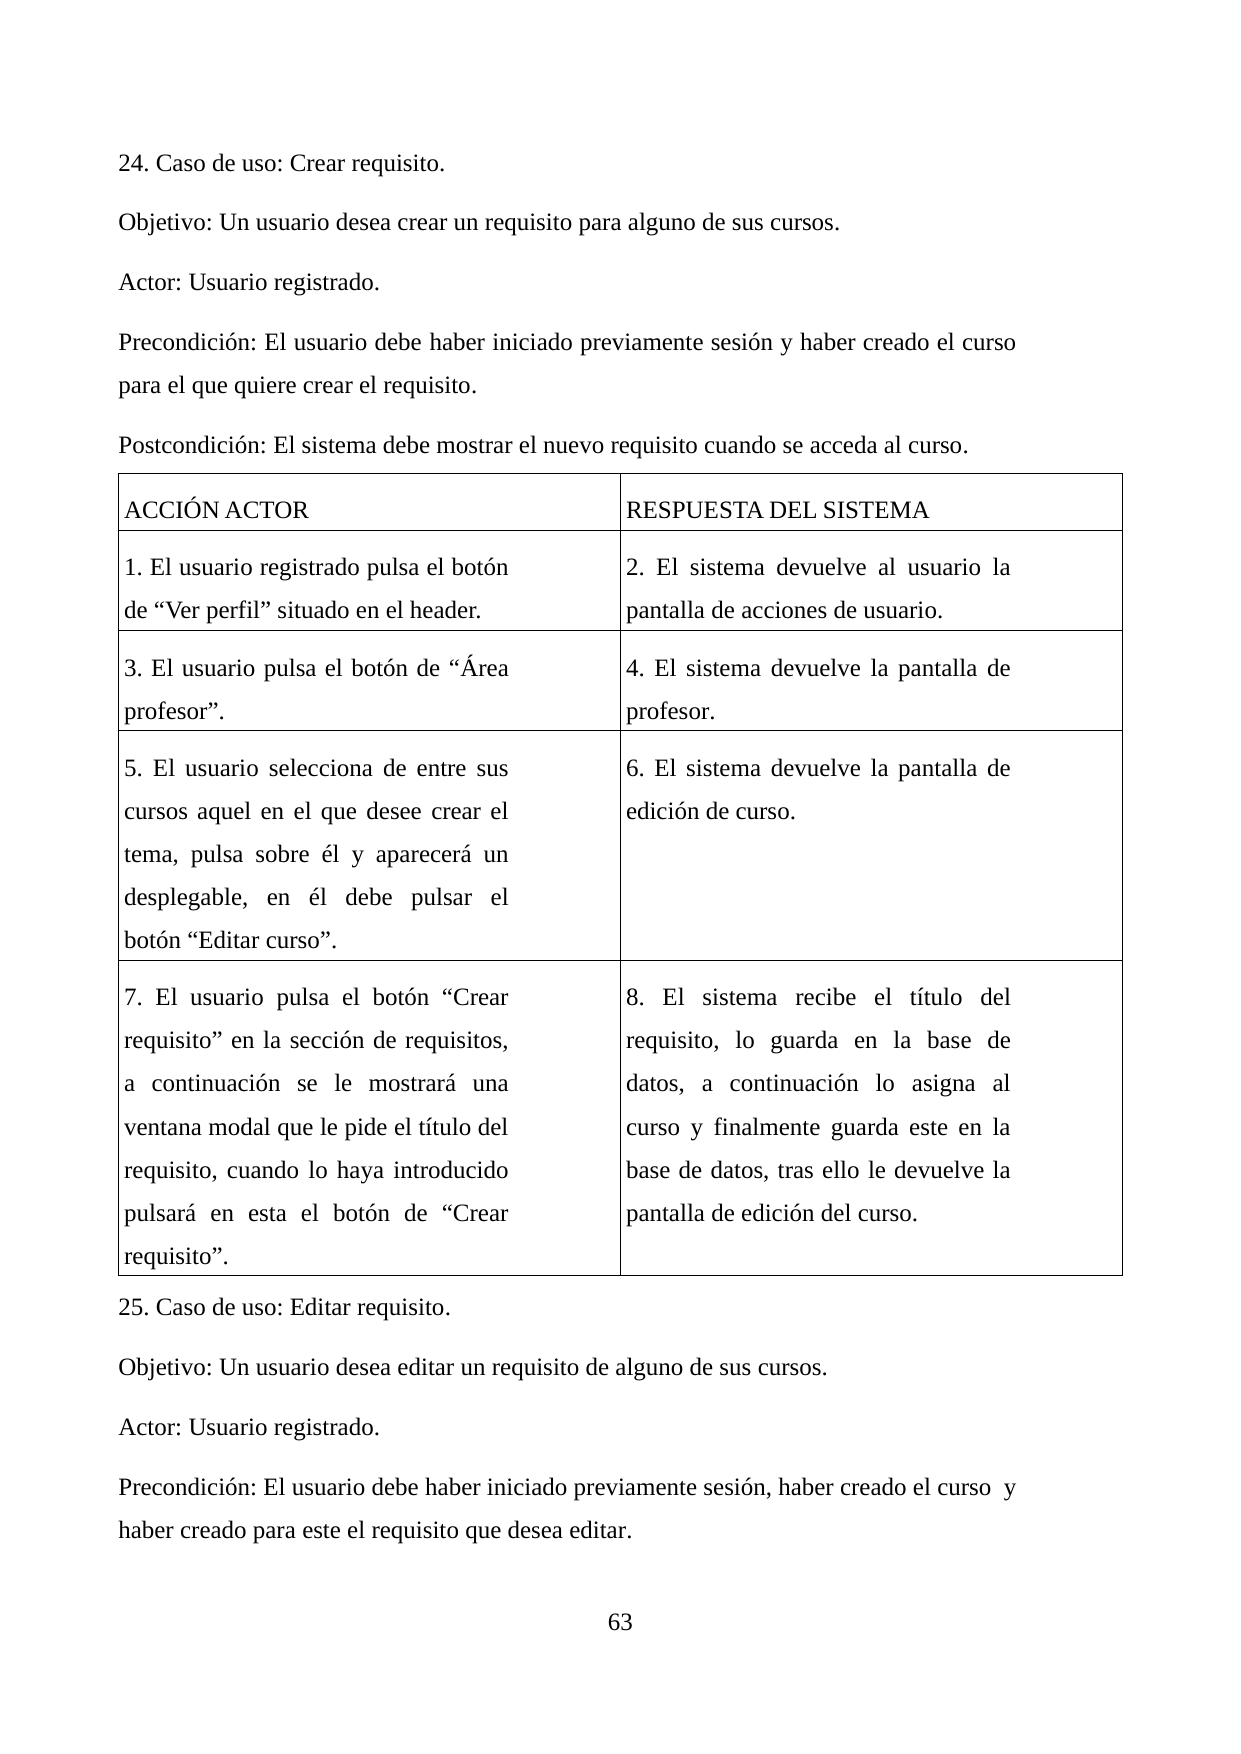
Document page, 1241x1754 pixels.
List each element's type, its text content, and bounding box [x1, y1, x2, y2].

text Actor: Usuario registrado. [118, 267, 1017, 296]
table_cell 6. El sistema devuelve la pantalla de edición de curso. [621, 731, 1122, 960]
table_cell 1. El usuario registrado pulsa el botón de “Ver perfil” situado en el header. [119, 531, 620, 630]
table_cell 7. El usuario pulsa el botón “Crear requisito” en la sección de requisitos, a continuación se le mostrará una ventana modal que le pide el título del requisito, cuando lo haya introducido pulsará en esta el botón de “Crear requisito”. [119, 961, 620, 1275]
text Precondición: El usuario debe haber iniciado previamente sesión, haber creado el curso y haber creado para este el requisito que desea editar. [118, 1472, 1017, 1543]
table_header ACCIÓN ACTOR [119, 474, 620, 530]
text Postcondición: El sistema debe mostrar el nuevo requisito cuando se acceda al curso. [118, 430, 1017, 459]
text 25. Caso de uso: Editar requisito. [118, 1292, 1017, 1321]
text Objetivo: Un usuario desea editar un requisito de alguno de sus cursos. [118, 1352, 1017, 1381]
table_cell 8. El sistema recibe el título del requisito, lo guarda en la base de datos, a continuación lo asigna al curso y finalmente guarda este en la base de datos, tras ello le devuelve la pantalla de edición del curso. [621, 961, 1122, 1275]
text Objetivo: Un usuario desea crear un requisito para alguno de sus cursos. [118, 207, 1017, 236]
table_cell 2. El sistema devuelve al usuario la pantalla de acciones de usuario. [621, 531, 1122, 630]
table_header RESPUESTA DEL SISTEMA [621, 474, 1122, 530]
text Actor: Usuario registrado. [118, 1412, 1017, 1441]
text Precondición: El usuario debe haber iniciado previamente sesión y haber creado el curso para el que quiere crear el requisito. [118, 327, 1017, 399]
table_cell 3. El usuario pulsa el botón de “Área profesor”. [119, 631, 620, 730]
table_cell 4. El sistema devuelve la pantalla de profesor. [621, 631, 1122, 730]
text 24. Caso de uso: Crear requisito. [118, 148, 1017, 176]
table_cell 5. El usuario selecciona de entre sus cursos aquel en el que desee crear el tema, pulsa sobre él y aparecerá un desplegable, en él debe pulsar el botón “Editar curso”. [119, 731, 620, 960]
